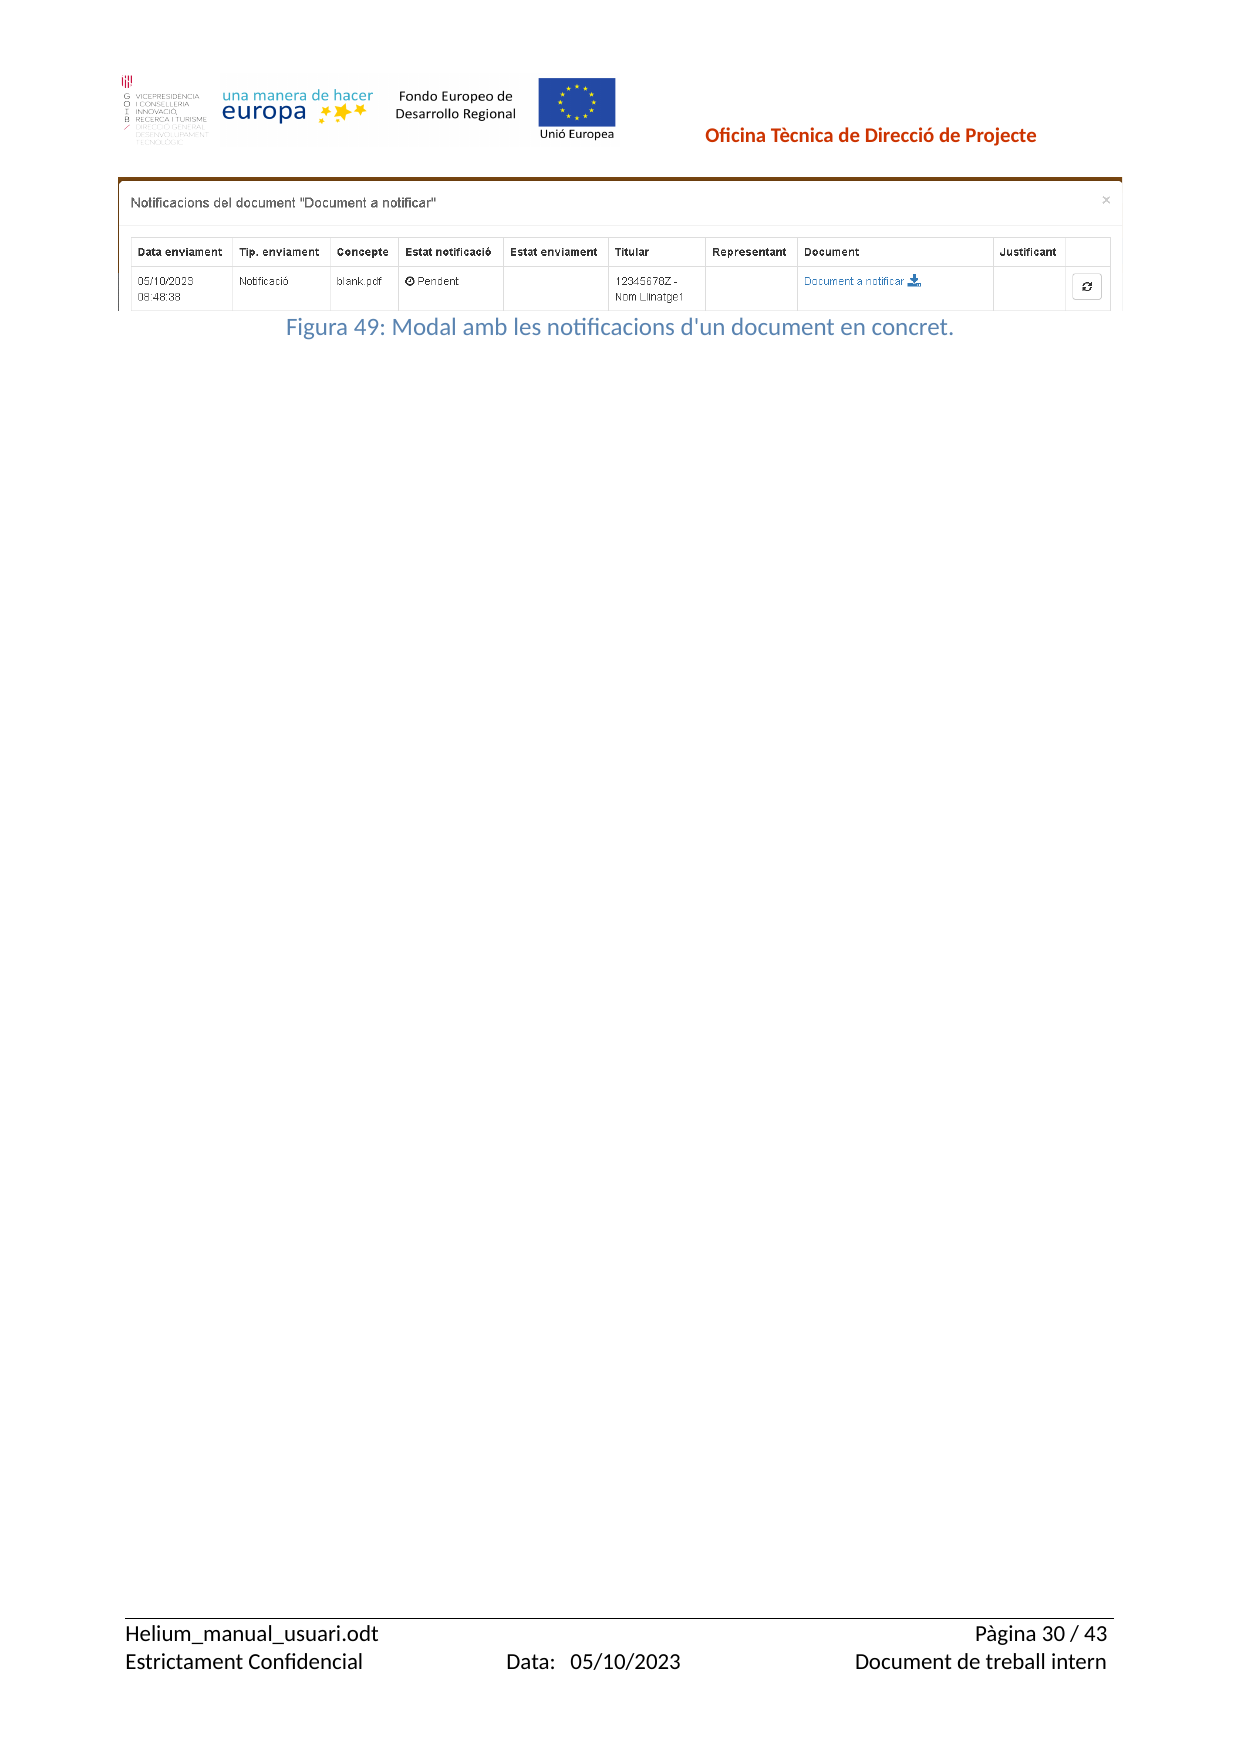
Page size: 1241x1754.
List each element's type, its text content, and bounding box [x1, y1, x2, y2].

picture [118, 177, 1123, 311]
picture [219, 73, 621, 147]
text Figura 49: Modal amb les notificacions d'un document en concret. [118, 311, 1122, 341]
picture [118, 73, 213, 147]
